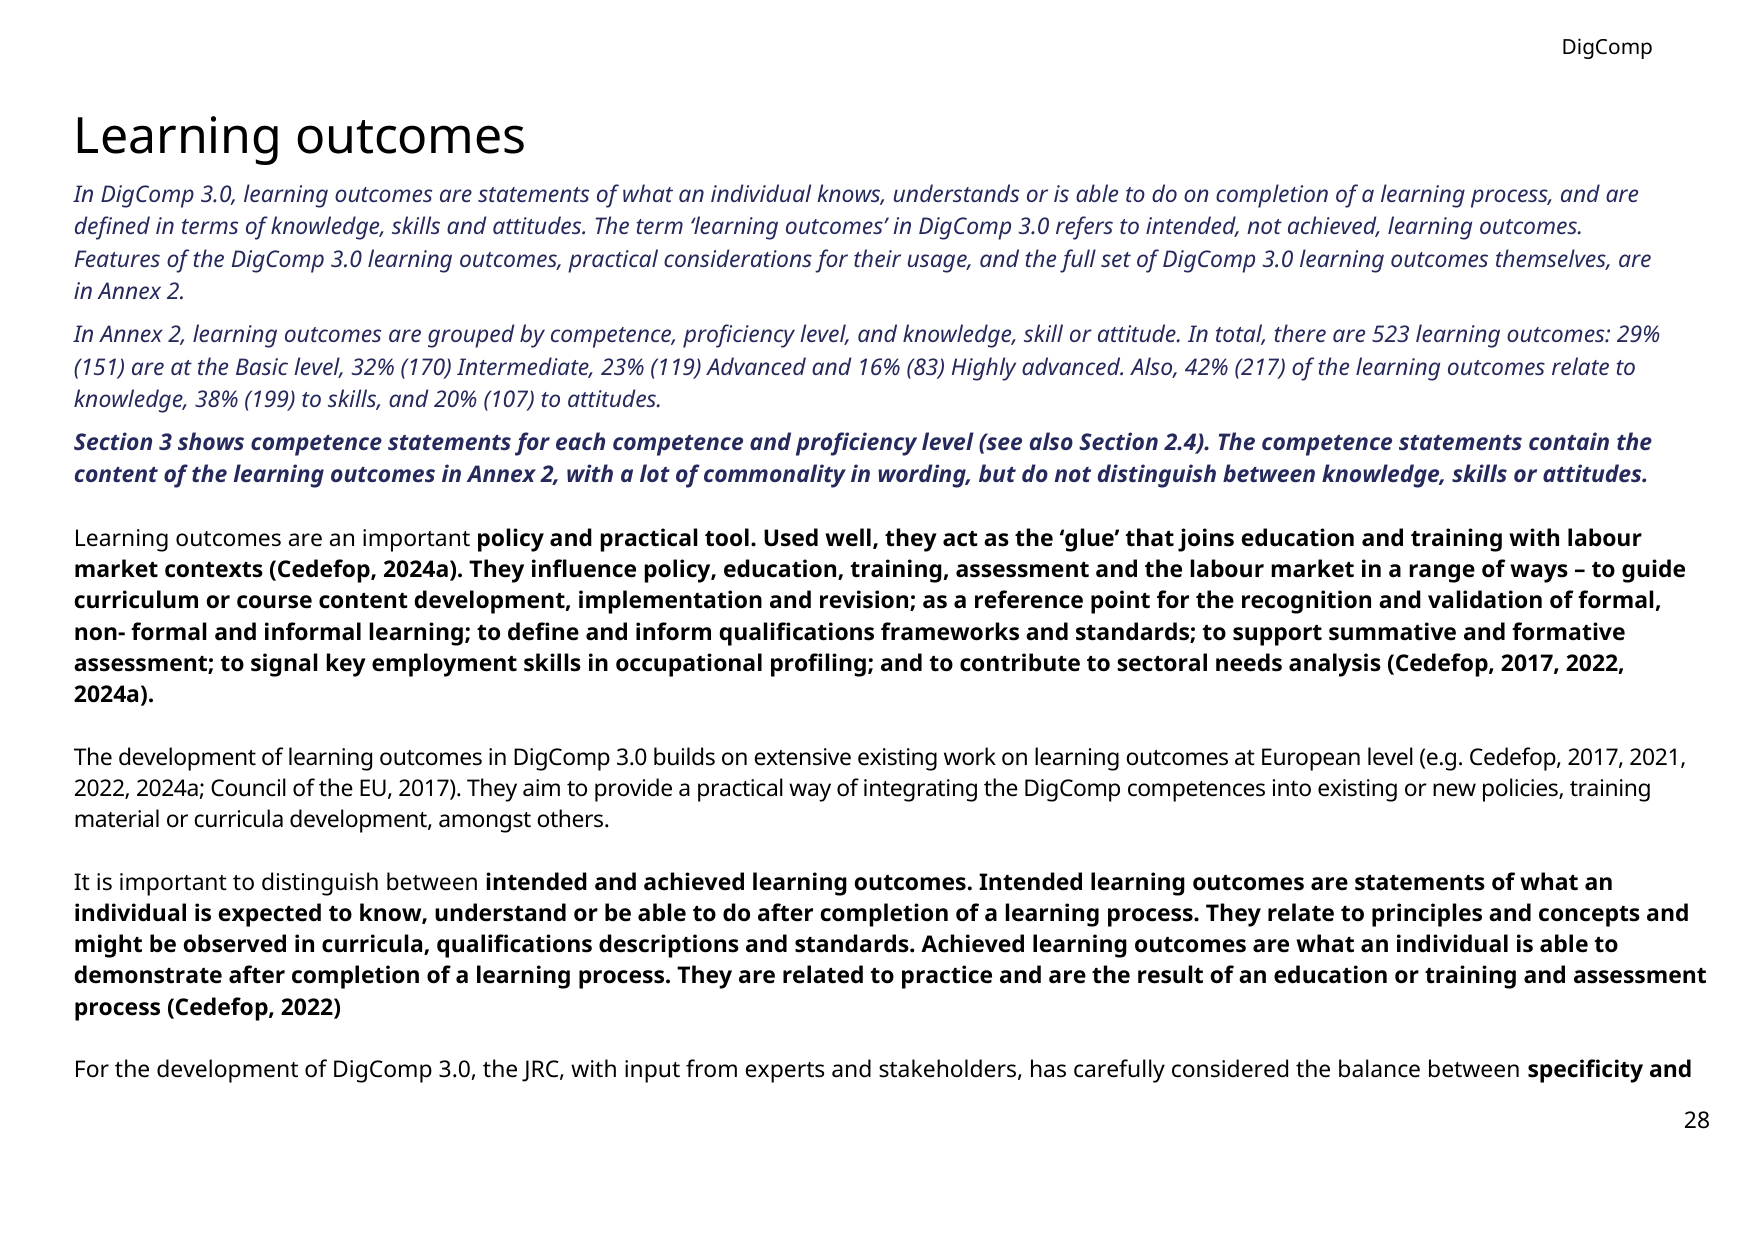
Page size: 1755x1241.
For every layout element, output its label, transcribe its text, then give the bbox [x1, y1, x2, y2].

text In Annex 2, learning outcomes are grouped by competence, proficiency level, and knowledge, skill or attitude. In total, there are 523 learning outcomes: 29% (151) are at the Basic level, 32% (170) Intermediate, 23% (119) Advanced and 16% (83) Highly advanced. Also, 42% (217) of the learning outcomes relate to knowledge, 38% (199) to skills, and 20% (107) to attitudes. [74, 318, 1676, 414]
text For the development of DigComp 3.0, the JRC, with input from experts and stakeholders, has carefully considered the balance between specificity and [74, 1053, 1710, 1084]
text Learning outcomes are an important policy and practical tool. Used well, they act as the ‘glue’ that joins education and training with labour market contexts (Cedefop, 2024a). They influence policy, education, training, assessment and the labour market in a range of ways – to guide curriculum or course content development, implementation and revision; as a reference point for the recognition and validation of formal, non- formal and informal learning; to define and inform qualifications frameworks and standards; to support summative and formative assessment; to signal key employment skills in occupational profiling; and to contribute to sectoral needs analysis (Cedefop, 2017, 2022, 2024a). [74, 522, 1710, 709]
text The development of learning outcomes in DigComp 3.0 builds on extensive existing work on learning outcomes at European level (e.g. Cedefop, 2017, 2021, 2022, 2024a; Council of the EU, 2017). They aim to provide a practical way of integrating the DigComp competences into existing or new policies, training material or curricula development, amongst others. [74, 741, 1710, 834]
text It is important to distinguish between intended and achieved learning outcomes. Intended learning outcomes are statements of what an individual is expected to know, understand or be able to do after completion of a learning process. They relate to principles and concepts and might be observed in curricula, qualifications descriptions and standards. Achieved learning outcomes are what an individual is able to demonstrate after completion of a learning process. They are related to practice and are the result of an education or training and assessment process (Cedefop, 2022) [74, 866, 1710, 1022]
text In DigComp 3.0, learning outcomes are statements of what an individual knows, understands or is able to do on completion of a learning process, and are defined in terms of knowledge, skills and attitudes. The term ‘learning outcomes’ in DigComp 3.0 refers to intended, not achieved, learning outcomes. Features of the DigComp 3.0 learning outcomes, practical considerations for their usage, and the full set of DigComp 3.0 learning outcomes themselves, are in Annex 2. [74, 178, 1676, 307]
text Section 3 shows competence statements for each competence and proficiency level (see also Section 2.4). The competence statements contain the content of the learning outcomes in Annex 2, with a lot of commonality in wording, but do not distinguish between knowledge, skills or attitudes. [74, 426, 1676, 489]
subtitle Learning outcomes [74, 99, 1710, 168]
